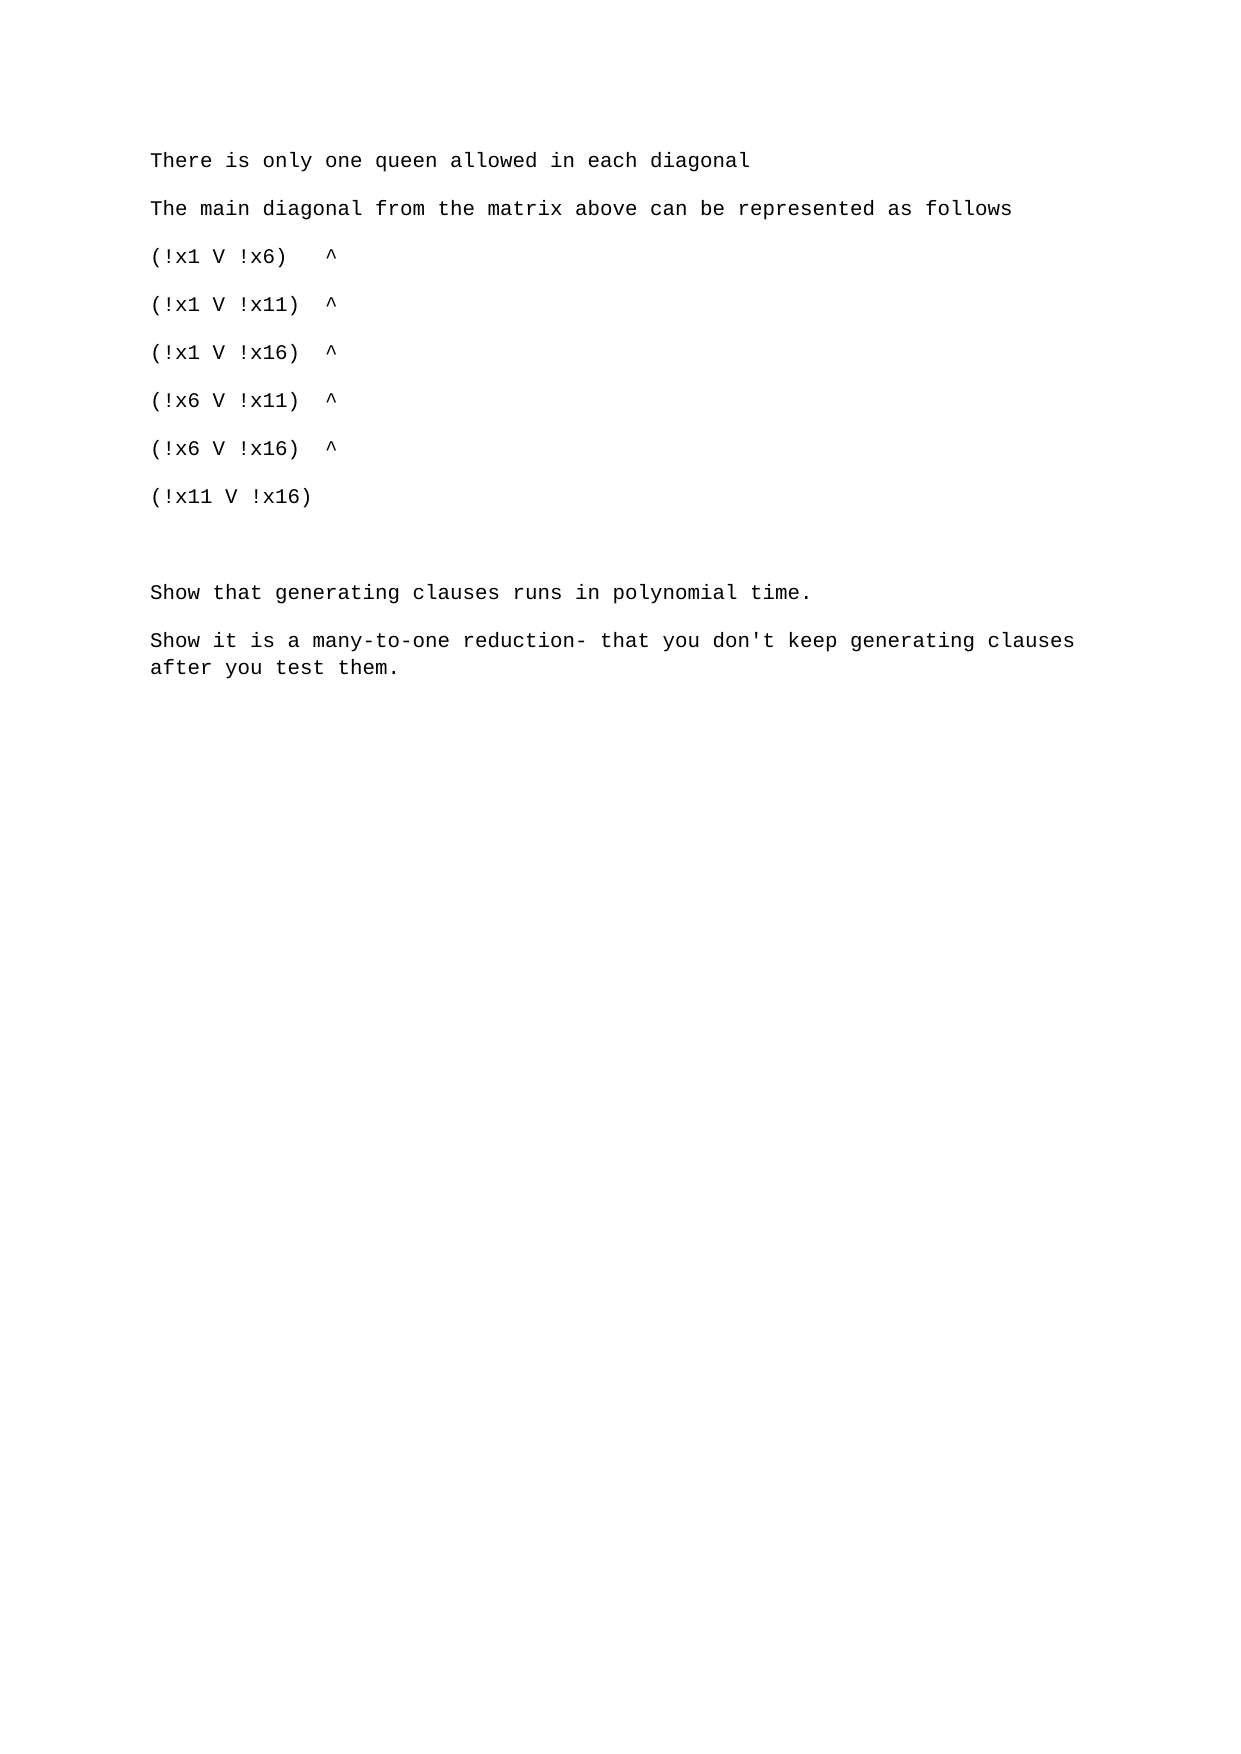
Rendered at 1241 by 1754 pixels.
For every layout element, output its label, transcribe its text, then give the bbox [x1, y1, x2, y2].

text Show that generating clauses runs in polynomial time. [150, 582, 1090, 606]
text (!x1 V !x11) ^ [150, 294, 1090, 318]
text (!x11 V !x16) [150, 486, 1090, 510]
text (!x1 V !x16) ^ [150, 342, 1090, 366]
text There is only one queen allowed in each diagonal [150, 150, 1090, 174]
text (!x6 V !x11) ^ [150, 390, 1090, 414]
text Show it is a many-to-one reduction- that you don't keep generating clauses after you test them. [150, 630, 1090, 681]
text The main diagonal from the matrix above can be represented as follows [150, 198, 1090, 222]
text (!x1 V !x6) ^ [150, 246, 1090, 270]
text (!x6 V !x16) ^ [150, 438, 1090, 462]
